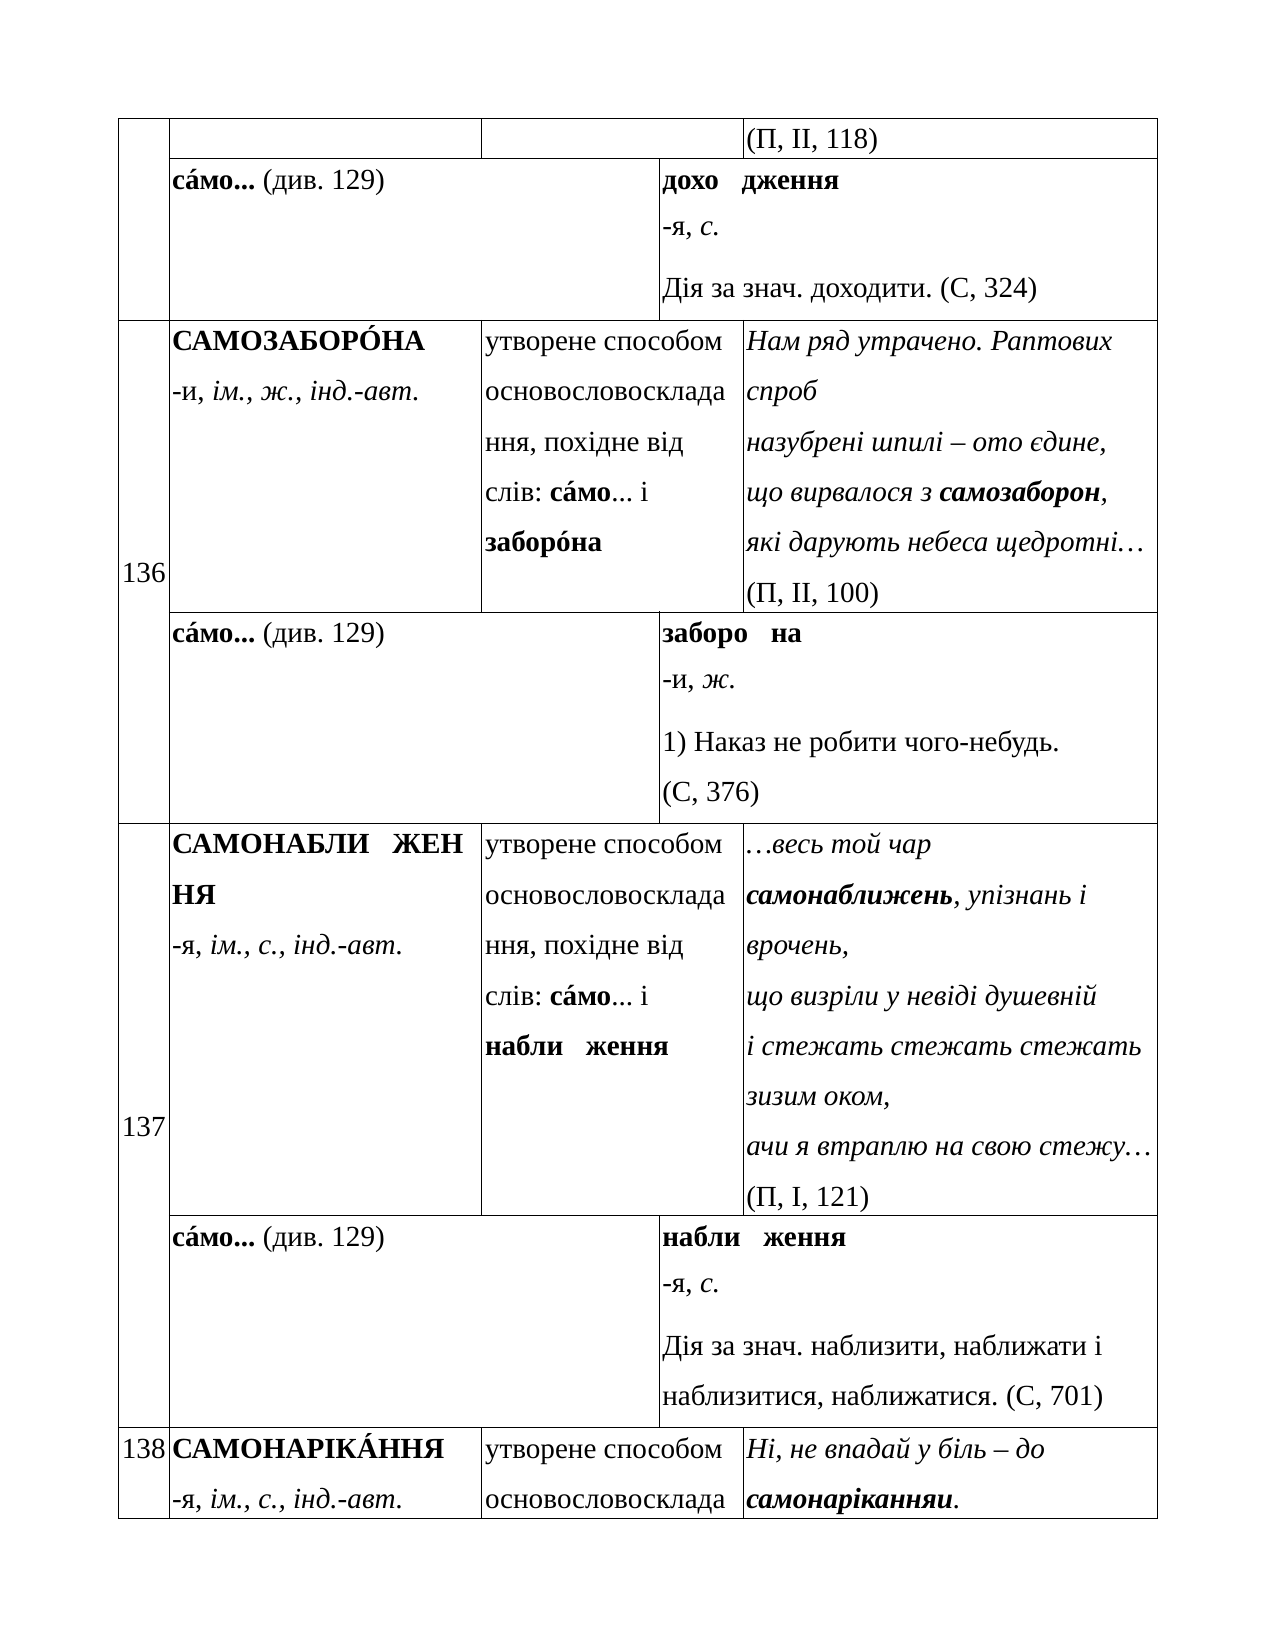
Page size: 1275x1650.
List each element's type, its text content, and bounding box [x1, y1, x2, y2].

table_cell сáмо... (див. 129) [170, 1216, 659, 1427]
table_cell [170, 119, 481, 158]
table_cell доходження -я, с. Дія за знач. доходити. (С, 324) [660, 159, 1157, 320]
table_cell сáмо... (див. 129) [170, 613, 659, 823]
table_cell наближення -я, с. Дія за знач. наблизити, наближати і наблизитися, наближатися. (С, 701) [660, 1216, 1157, 1427]
table_cell утворене способом основословоскладання, похідне від слів: сáмо... і заборóна [482, 321, 743, 611]
table_cell 136 [119, 321, 169, 823]
table_cell [482, 119, 743, 158]
table_cell 137 [119, 824, 169, 1427]
table_cell …весь той чар самонаближень, упізнань і врочень, що визріли у невіді душевній і стежать стежать стежать зизим оком, ачи я втраплю на свою стежу… (П, І, 121) [744, 824, 1157, 1215]
table_cell Нам ряд утрачено. Раптових спроб назубрені шпилі – ото єдине, що вирвалося з самозаборон, які дарують небеса щедротні… (П, ІІ, 100) [744, 321, 1157, 611]
table_cell [119, 119, 169, 320]
table_cell Самозаборóна -и, ім., ж., інд.-авт. [170, 321, 481, 611]
table_cell утворене способом основословосклада [482, 1428, 743, 1518]
table_cell (П, ІІ, 118) [744, 119, 1157, 158]
table_cell Ні, не впадай у біль – до самонаріканняи. [744, 1428, 1157, 1518]
table_cell Самонарікáння -я, ім., с., інд.-авт. [170, 1428, 481, 1518]
table_cell сáмо... (див. 129) [170, 159, 659, 320]
table_cell заборона -и, ж. 1) Наказ не робити чого-небудь. (С, 376) [660, 613, 1157, 823]
table_cell 138 [119, 1428, 169, 1518]
table_cell утворене способом основословоскладання, похідне від слів: сáмо... і наближення [482, 824, 743, 1215]
table_cell Самонаближення -я, ім., с., інд.-авт. [170, 824, 481, 1215]
